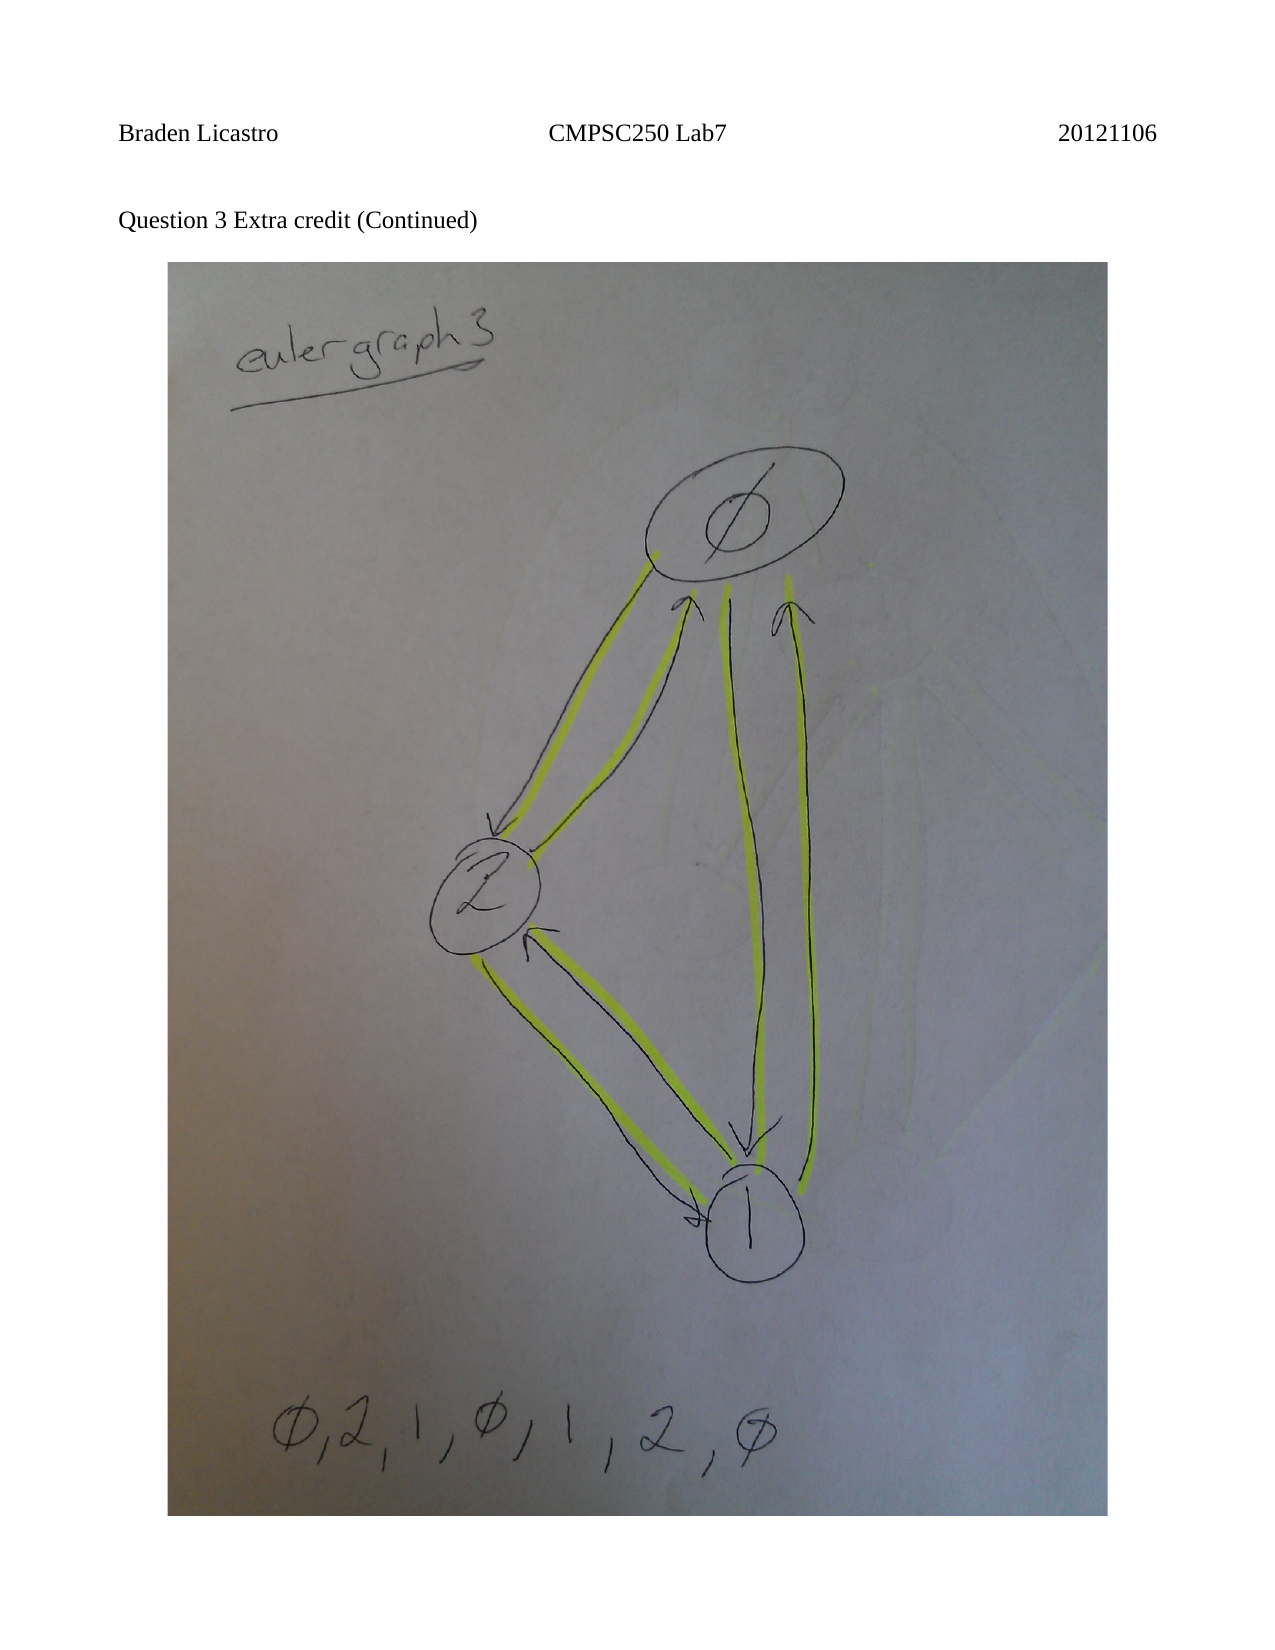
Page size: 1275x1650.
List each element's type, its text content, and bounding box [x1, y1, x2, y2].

picture [167, 262, 1108, 1516]
text Question 3 Extra credit (Continued) [118, 205, 1157, 234]
